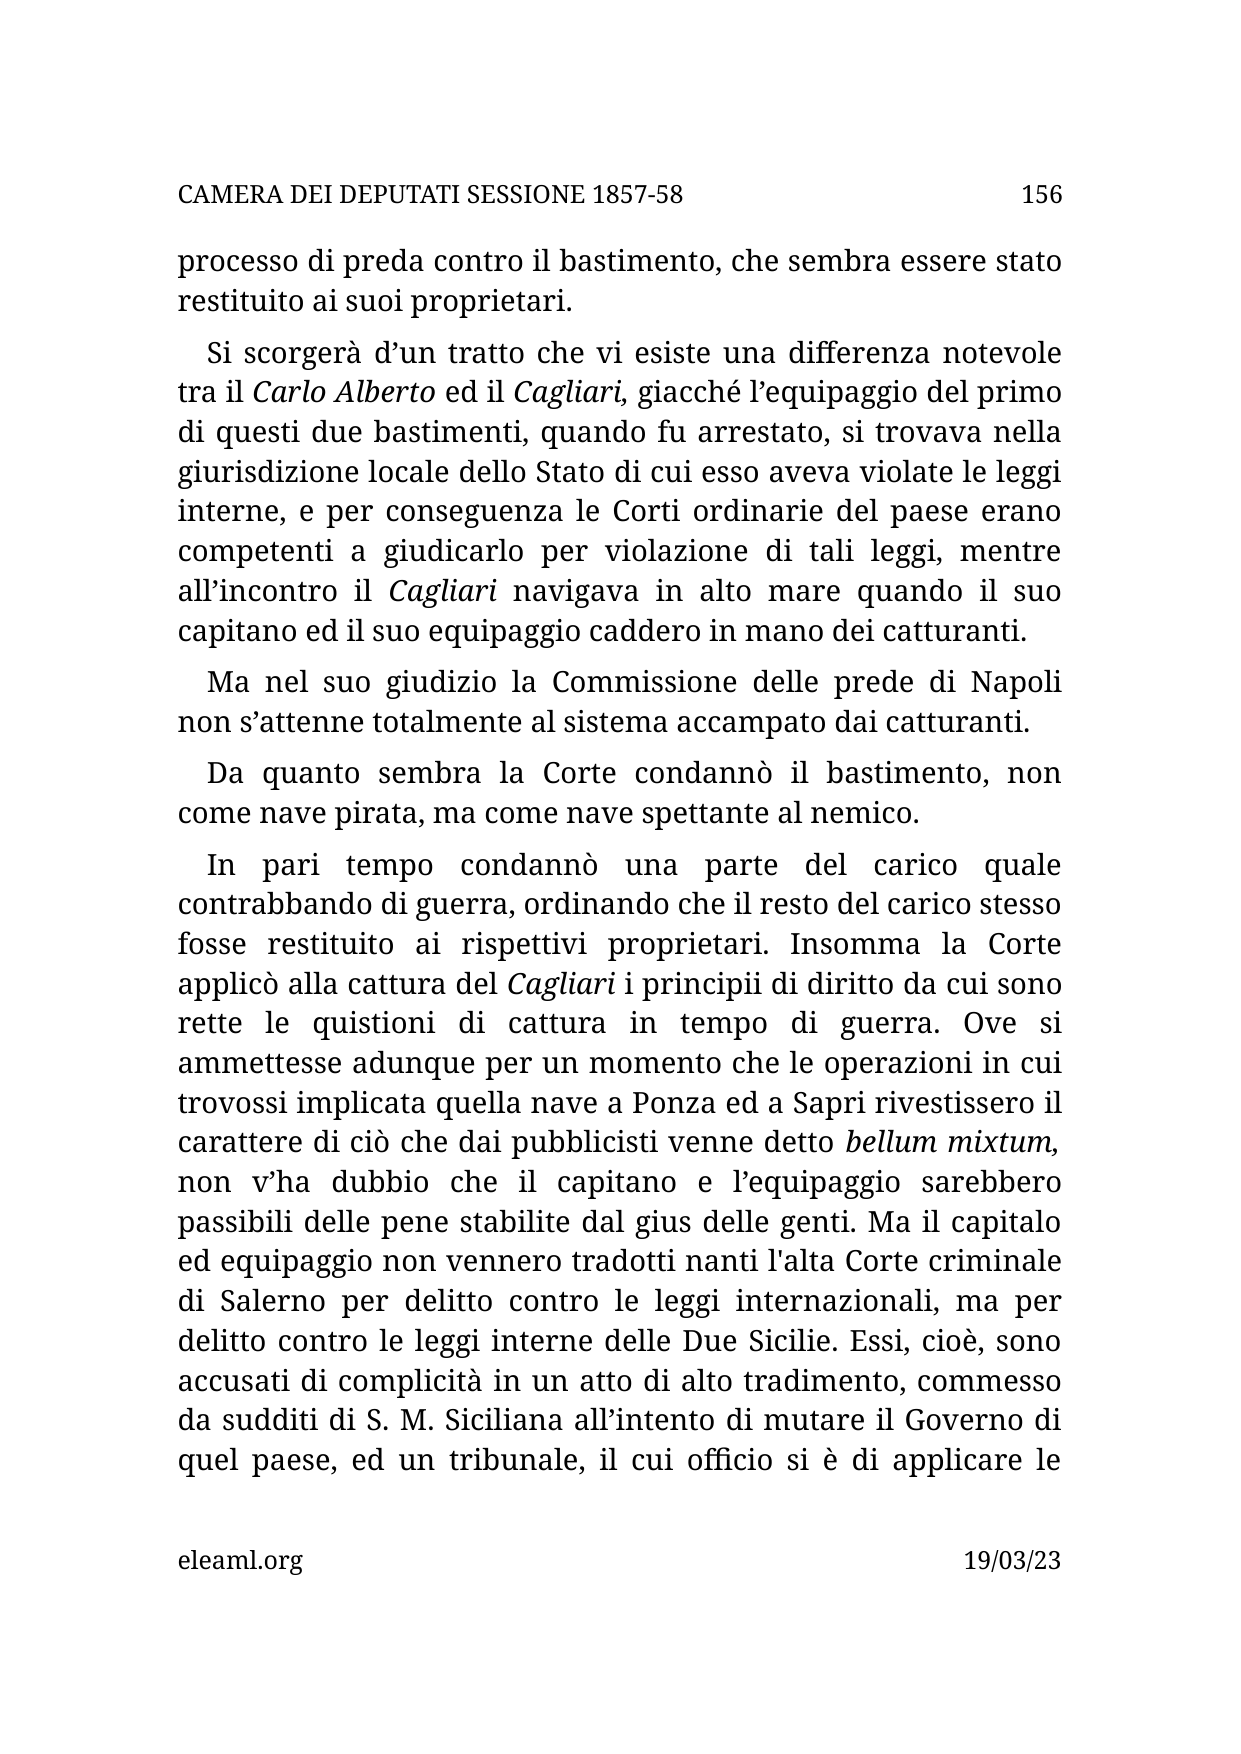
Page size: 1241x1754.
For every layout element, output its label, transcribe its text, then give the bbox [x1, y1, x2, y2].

text Da quanto sembra la Corte condannò il bastimento, non come nave pirata, ma come nave spettante al nemico. [177, 753, 1063, 832]
text processo di preda contro il bastimento, che sembra essere stato restituito ai suoi proprietari. [177, 241, 1063, 320]
text Si scorgerà d’un tratto che vi esiste una differenza notevole tra il Carlo Alberto ed il Cagliari, giacché l’equipaggio del primo di questi due bastimenti, quando fu arrestato, si trovava nella giurisdizione locale dello Stato di cui esso aveva violate le leggi interne, e per conseguenza le Corti ordinarie del paese erano competenti a giudicarlo per violazione di tali leggi, mentre all’incontro il Cagliari navigava in alto mare quando il suo capitano ed il suo equipaggio caddero in mano dei catturanti. [177, 332, 1063, 649]
text In pari tempo condannò una parte del carico quale contrabbando di guerra, ordinando che il resto del carico stesso fosse restituito ai rispettivi proprietari. Insomma la Corte applicò alla cattura del Cagliari i principii di diritto da cui sono rette le quistioni di cattura in tempo di guerra. Ove si ammettesse adunque per un momento che le operazioni in cui trovossi implicata quella nave a Ponza ed a Sapri rivestissero il carattere di ciò che dai pubblicisti venne detto bellum mixtum, non v’ha dubbio che il capitano e l’equipaggio sarebbero passibili delle pene stabilite dal gius delle genti. Ma il capitalo ed equipaggio non vennero tradotti nanti l'alta Corte criminale di Salerno per delitto contro le leggi internazionali, ma per delitto contro le leggi interne delle Due Sicilie. Essi, cioè, sono accusati di complicità in un atto di alto tradimento, commesso da sudditi di S. M. Siciliana all’intento di mutare il Governo di quel paese, ed un tribunale, il cui officio si è di applicare le [177, 844, 1063, 1479]
text Ma nel suo giudizio la Commissione delle prede di Napoli non s’attenne totalmente al sistema accampato dai catturanti. [177, 661, 1063, 741]
